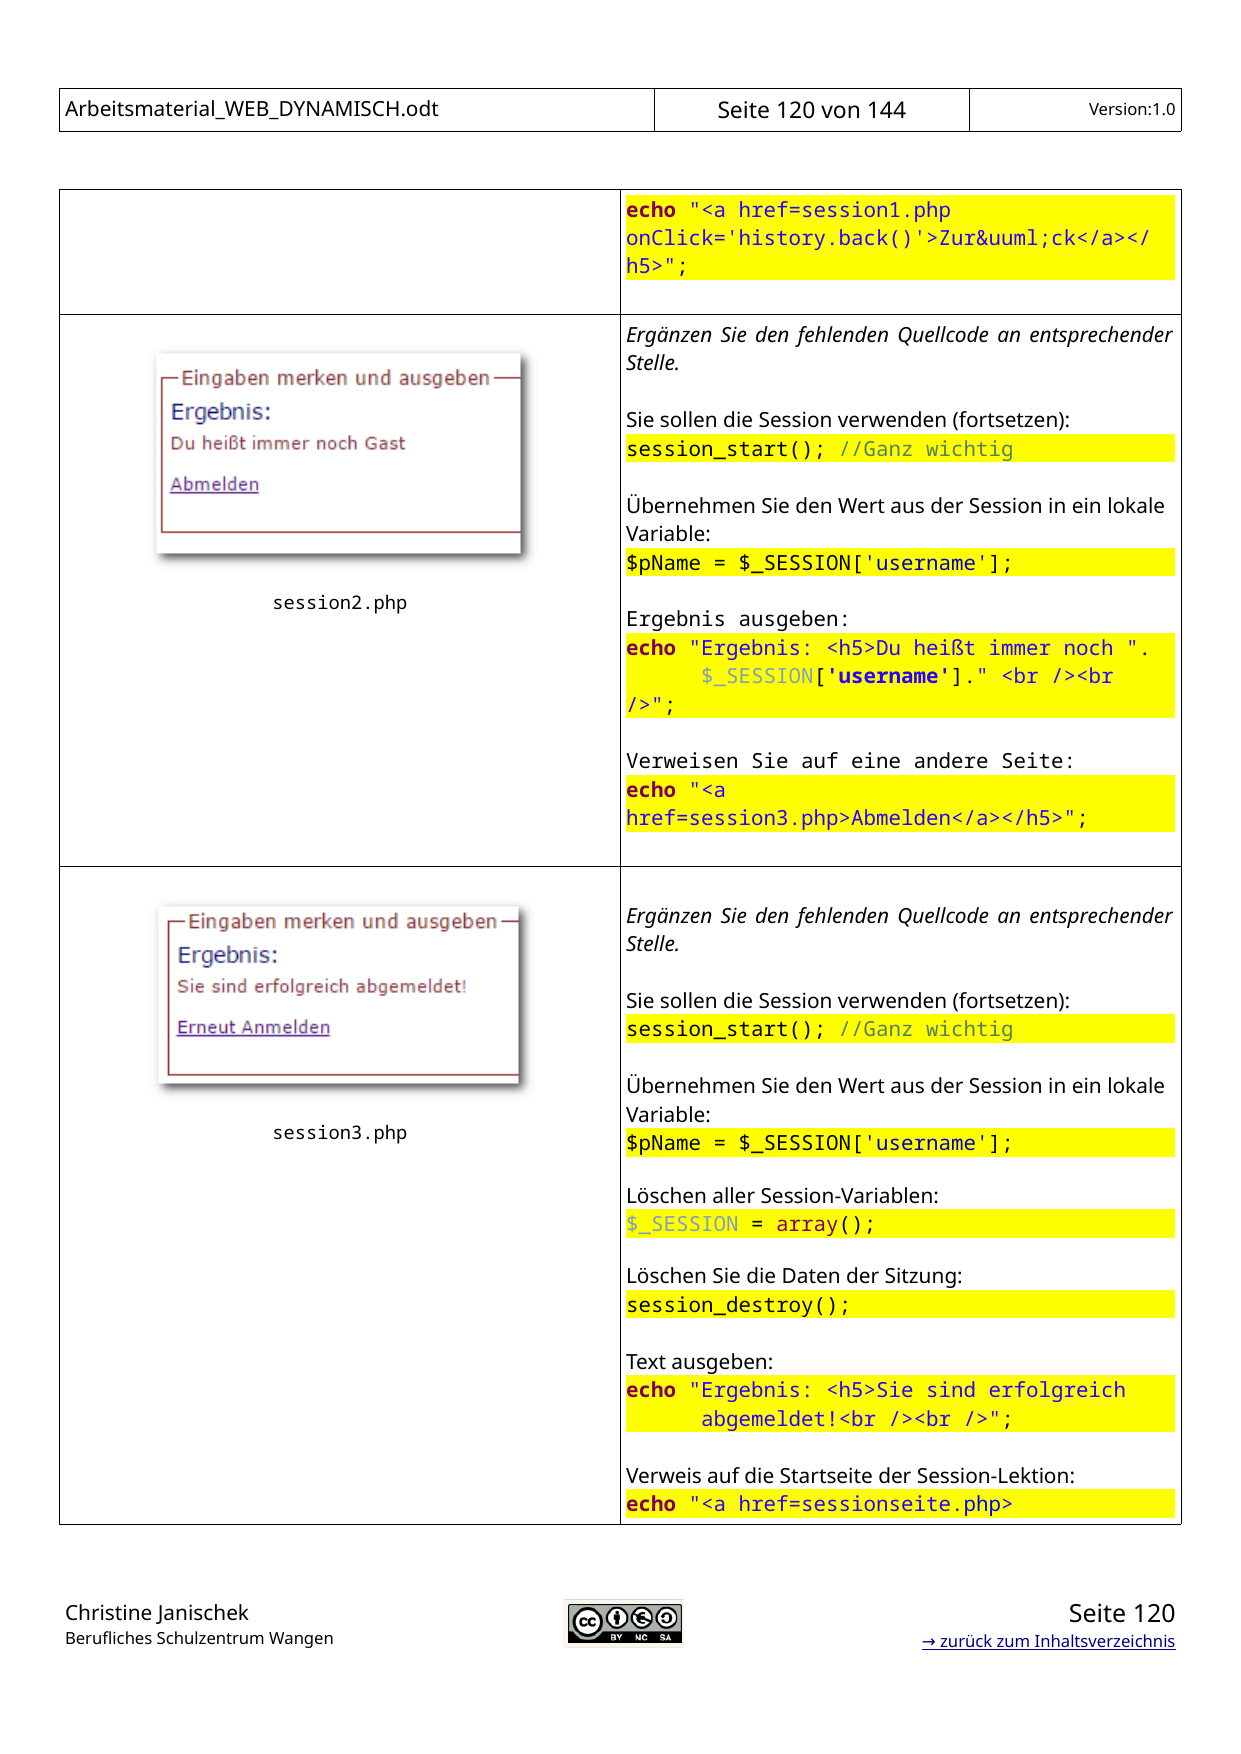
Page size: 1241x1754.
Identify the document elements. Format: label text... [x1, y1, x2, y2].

table_cell Ergänzen Sie den fehlenden Quellcode an entsprechender Stelle. Sie sollen die Session verwenden (fortsetzen): session_start(); //Ganz wichtig Übernehmen Sie den Wert aus der Session in ein lokale Variable: $pName = $_SESSION['username']; Ergebnis ausgeben: echo "Ergebnis: <h5>Du heißt immer noch ". $_SESSION['username']." <br /><br />"; Verweisen Sie auf eine andere Seite: echo "<a href=session3.php>Abmelden</a></h5>"; [621, 315, 1181, 866]
table_cell [60, 190, 620, 314]
picture [143, 891, 536, 1101]
picture [563, 1598, 685, 1648]
table_cell session3.php [60, 867, 620, 1524]
table_cell Ergänzen Sie den fehlenden Quellcode an entsprechender Stelle. Sie sollen die Session verwenden (fortsetzen): session_start(); //Ganz wichtig Übernehmen Sie den Wert aus der Session in ein lokale Variable: $pName = $_SESSION['username']; Löschen aller Session-Variablen: $_SESSION = array(); Löschen Sie die Daten der Sitzung: session_destroy(); Text ausgeben: echo "Ergebnis: <h5>Sie sind erfolgreich abgemeldet!<br /><br />"; Verweis auf die Startseite der Session-Lektion: echo "<a href=sessionseite.php> [621, 867, 1181, 1524]
table_cell echo "<a href=session1.php onClick='history.back()'>Zur&uuml;ck</a></h5>"; [621, 190, 1181, 314]
picture [141, 338, 538, 571]
table_cell session2.php [60, 315, 620, 866]
